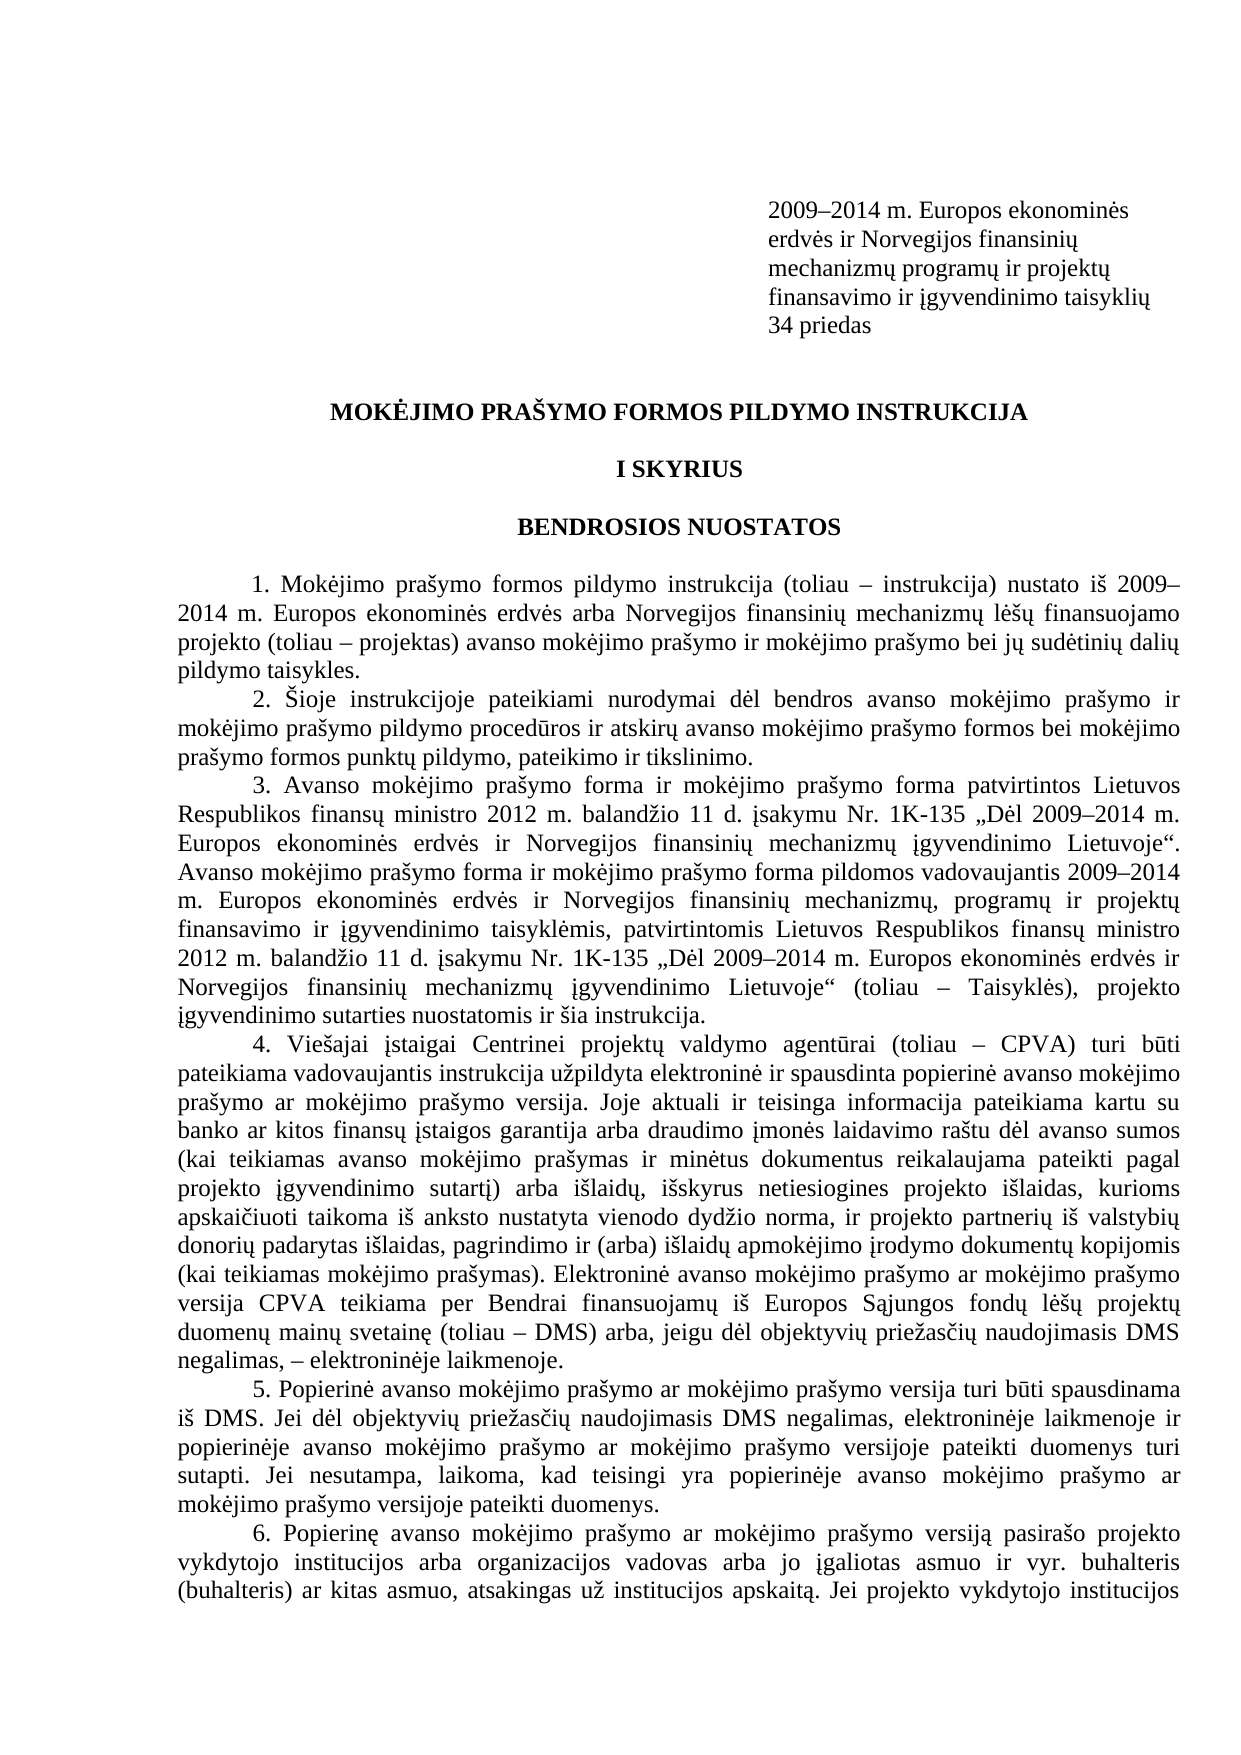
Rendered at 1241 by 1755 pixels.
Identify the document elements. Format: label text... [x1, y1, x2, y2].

text 6. Popierinę avanso mokėjimo prašymo ar mokėjimo prašymo versiją pasirašo projekto vykdytojo institucijos arba organizacijos vadovas arba jo įgaliotas asmuo ir vyr. buhalteris (buhalteris) ar kitas asmuo, atsakingas už institucijos apskaitą. Jei projekto vykdytojo institucijos [177, 1518, 1181, 1604]
text MOKĖJIMO PRAŠYMO FORMOS PILDYMO INSTRUKCIJA [177, 397, 1181, 426]
text 2. Šioje instrukcijoje pateikiami nurodymai dėl bendros avanso mokėjimo prašymo ir mokėjimo prašymo pildymo procedūros ir atskirų avanso mokėjimo prašymo formos bei mokėjimo prašymo formos punktų pildymo, pateikimo ir tikslinimo. [177, 684, 1181, 771]
text 4. Viešajai įstaigai Centrinei projektų valdymo agentūrai (toliau – CPVA) turi būti pateikiama vadovaujantis instrukcija užpildyta elektroninė ir spausdinta popierinė avanso mokėjimo prašymo ar mokėjimo prašymo versija. Joje aktuali ir teisinga informacija pateikiama kartu su banko ar kitos finansų įstaigos garantija arba draudimo įmonės laidavimo raštu dėl avanso sumos (kai teikiamas avanso mokėjimo prašymas ir minėtus dokumentus reikalaujama pateikti pagal projekto įgyvendinimo sutartį) arba išlaidų, išskyrus netiesiogines projekto išlaidas, kurioms apskaičiuoti taikoma iš anksto nustatyta vienodo dydžio norma, ir projekto partnerių iš valstybių donorių padarytas išlaidas, pagrindimo ir (arba) išlaidų apmokėjimo įrodymo dokumentų kopijomis (kai teikiamas mokėjimo prašymas). Elektroninė avanso mokėjimo prašymo ar mokėjimo prašymo versija CPVA teikiama per Bendrai finansuojamų iš Europos Sąjungos fondų lėšų projektų duomenų mainų svetainę (toliau – DMS) arba, jeigu dėl objektyvių priežasčių naudojimasis DMS negalimas, – elektroninėje laikmenoje. [177, 1029, 1181, 1374]
text BENDROSIOS NUOSTATOS [177, 512, 1181, 541]
text 1. Mokėjimo prašymo formos pildymo instrukcija (toliau – instrukcija) nustato iš 2009–2014 m. Europos ekonominės erdvės arba Norvegijos finansinių mechanizmų lėšų finansuojamo projekto (toliau – projektas) avanso mokėjimo prašymo ir mokėjimo prašymo bei jų sudėtinių dalių pildymo taisykles. [177, 569, 1181, 684]
text 3. Avanso mokėjimo prašymo forma ir mokėjimo prašymo forma patvirtintos Lietuvos Respublikos finansų ministro 2012 m. balandžio 11 d. įsakymu Nr. 1K-135 „Dėl 2009–2014 m. Europos ekonominės erdvės ir Norvegijos finansinių mechanizmų įgyvendinimo Lietuvoje“. Avanso mokėjimo prašymo forma ir mokėjimo prašymo forma pildomos vadovaujantis 2009–2014 m. Europos ekonominės erdvės ir Norvegijos finansinių mechanizmų, programų ir projektų finansavimo ir įgyvendinimo taisyklėmis, patvirtintomis Lietuvos Respublikos finansų ministro 2012 m. balandžio 11 d. įsakymu Nr. 1K-135 „Dėl 2009–2014 m. Europos ekonominės erdvės ir Norvegijos finansinių mechanizmų įgyvendinimo Lietuvoje“ (toliau – Taisyklės), projekto įgyvendinimo sutarties nuostatomis ir šia instrukcija. [177, 771, 1181, 1029]
text 34 priedas [768, 311, 1181, 339]
text 5. Popierinė avanso mokėjimo prašymo ar mokėjimo prašymo versija turi būti spausdinama iš DMS. Jei dėl objektyvių priežasčių naudojimasis DMS negalimas, elektroninėje laikmenoje ir popierinėje avanso mokėjimo prašymo ar mokėjimo prašymo versijoje pateikti duomenys turi sutapti. Jei nesutampa, laikoma, kad teisingi yra popierinėje avanso mokėjimo prašymo ar mokėjimo prašymo versijoje pateikti duomenys. [177, 1374, 1181, 1518]
text I SKYRIUS [177, 454, 1181, 483]
text 2009–2014 m. Europos ekonominės erdvės ir Norvegijos finansinių mechanizmų programų ir projektų finansavimo ir įgyvendinimo taisyklių [768, 196, 1181, 311]
